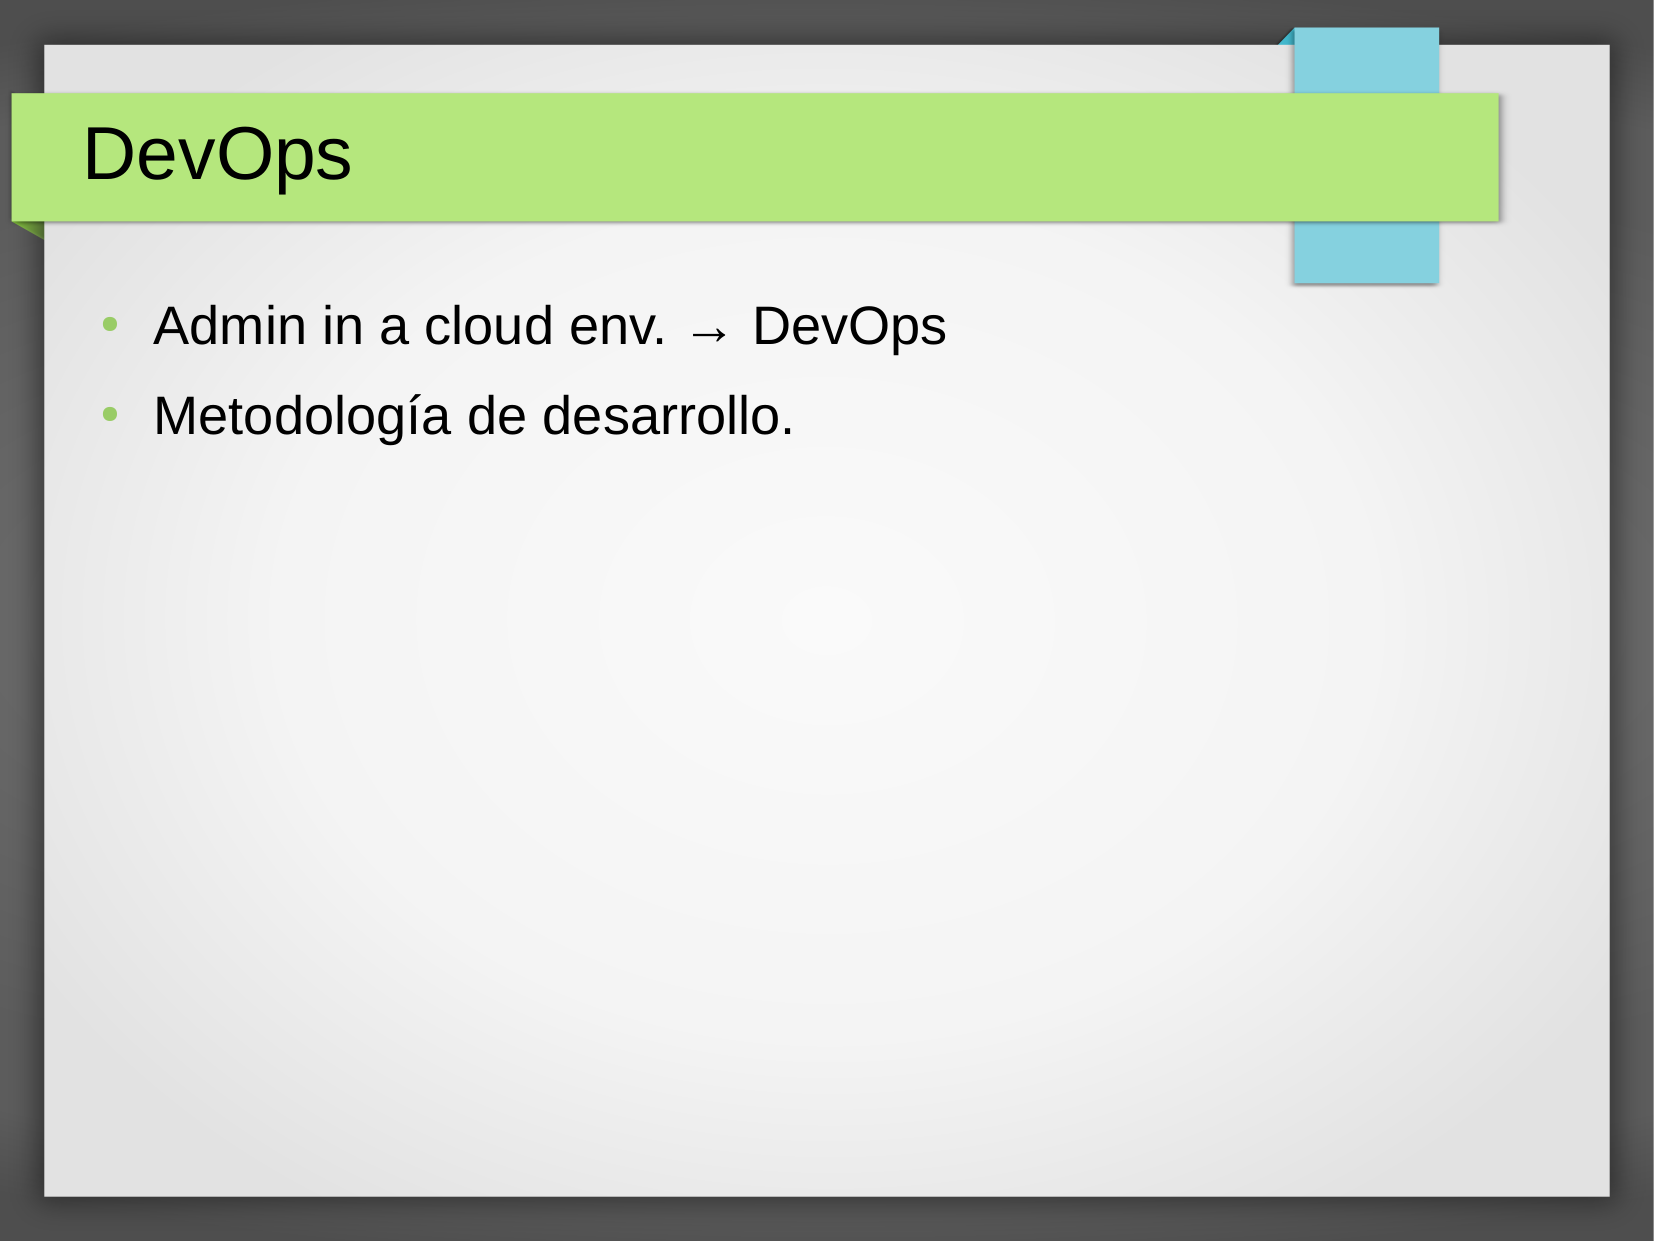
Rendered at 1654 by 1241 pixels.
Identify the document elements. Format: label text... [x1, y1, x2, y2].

picture [0, 0, 1654, 1241]
list Admin in a cloud env. → DevOps Metodología de desarrollo. [82, 295, 1571, 1015]
title DevOps [82, 94, 1264, 213]
